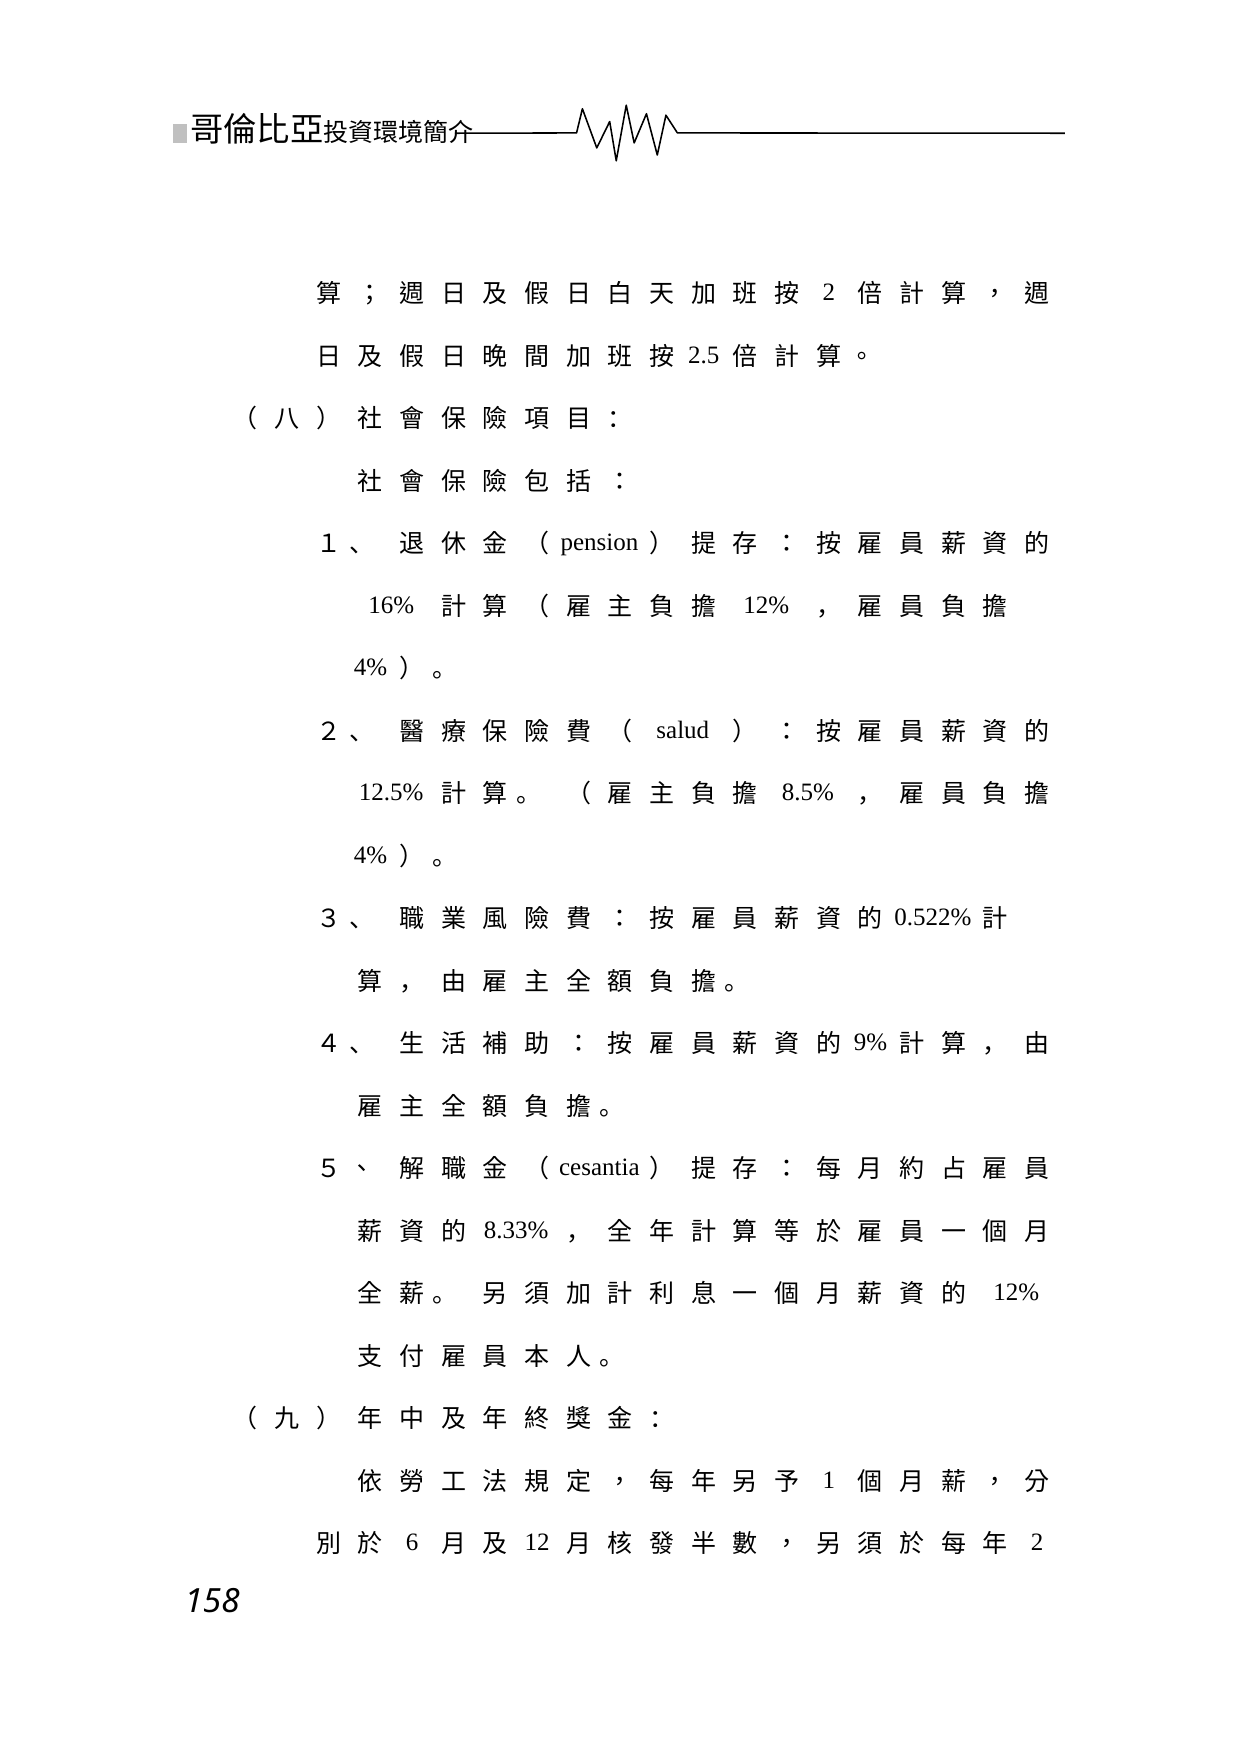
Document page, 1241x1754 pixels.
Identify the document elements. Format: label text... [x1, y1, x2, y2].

text 社會保險包括： [281, 438, 1058, 500]
text １、退休金（pension）提存：按雇員薪資的16%計算（雇主負擔12%，雇員負擔4%）。 [281, 500, 1058, 688]
text 依勞工法規定，每年另予1個月薪，分別於6月及12月核發半數，另須於每年2 [281, 1438, 1058, 1563]
text 算；週日及假日白天加班按2倍計算，週日及假日晚間加班按2.5倍計算。 [281, 250, 1058, 375]
text ２、醫療保險費（salud）：按雇員薪資的12.5%計算。（雇主負擔8.5%，雇員負擔4%）。 [281, 688, 1058, 875]
text ４、生活補助：按雇員薪資的9%計算，由雇主全額負擔。 [281, 1000, 1058, 1125]
text ３、職業風險費：按雇員薪資的0.522%計算，由雇主全額負擔。 [281, 875, 1058, 1000]
text （八）社會保險項目： [207, 375, 1058, 438]
text （九）年中及年終獎金： [207, 1375, 1058, 1438]
text ５、解職金（cesantia）提存：每月約占雇員薪資的8.33%，全年計算等於雇員一個月全薪。另須加計利息一個月薪資的12%支付雇員本人。 [281, 1125, 1058, 1375]
